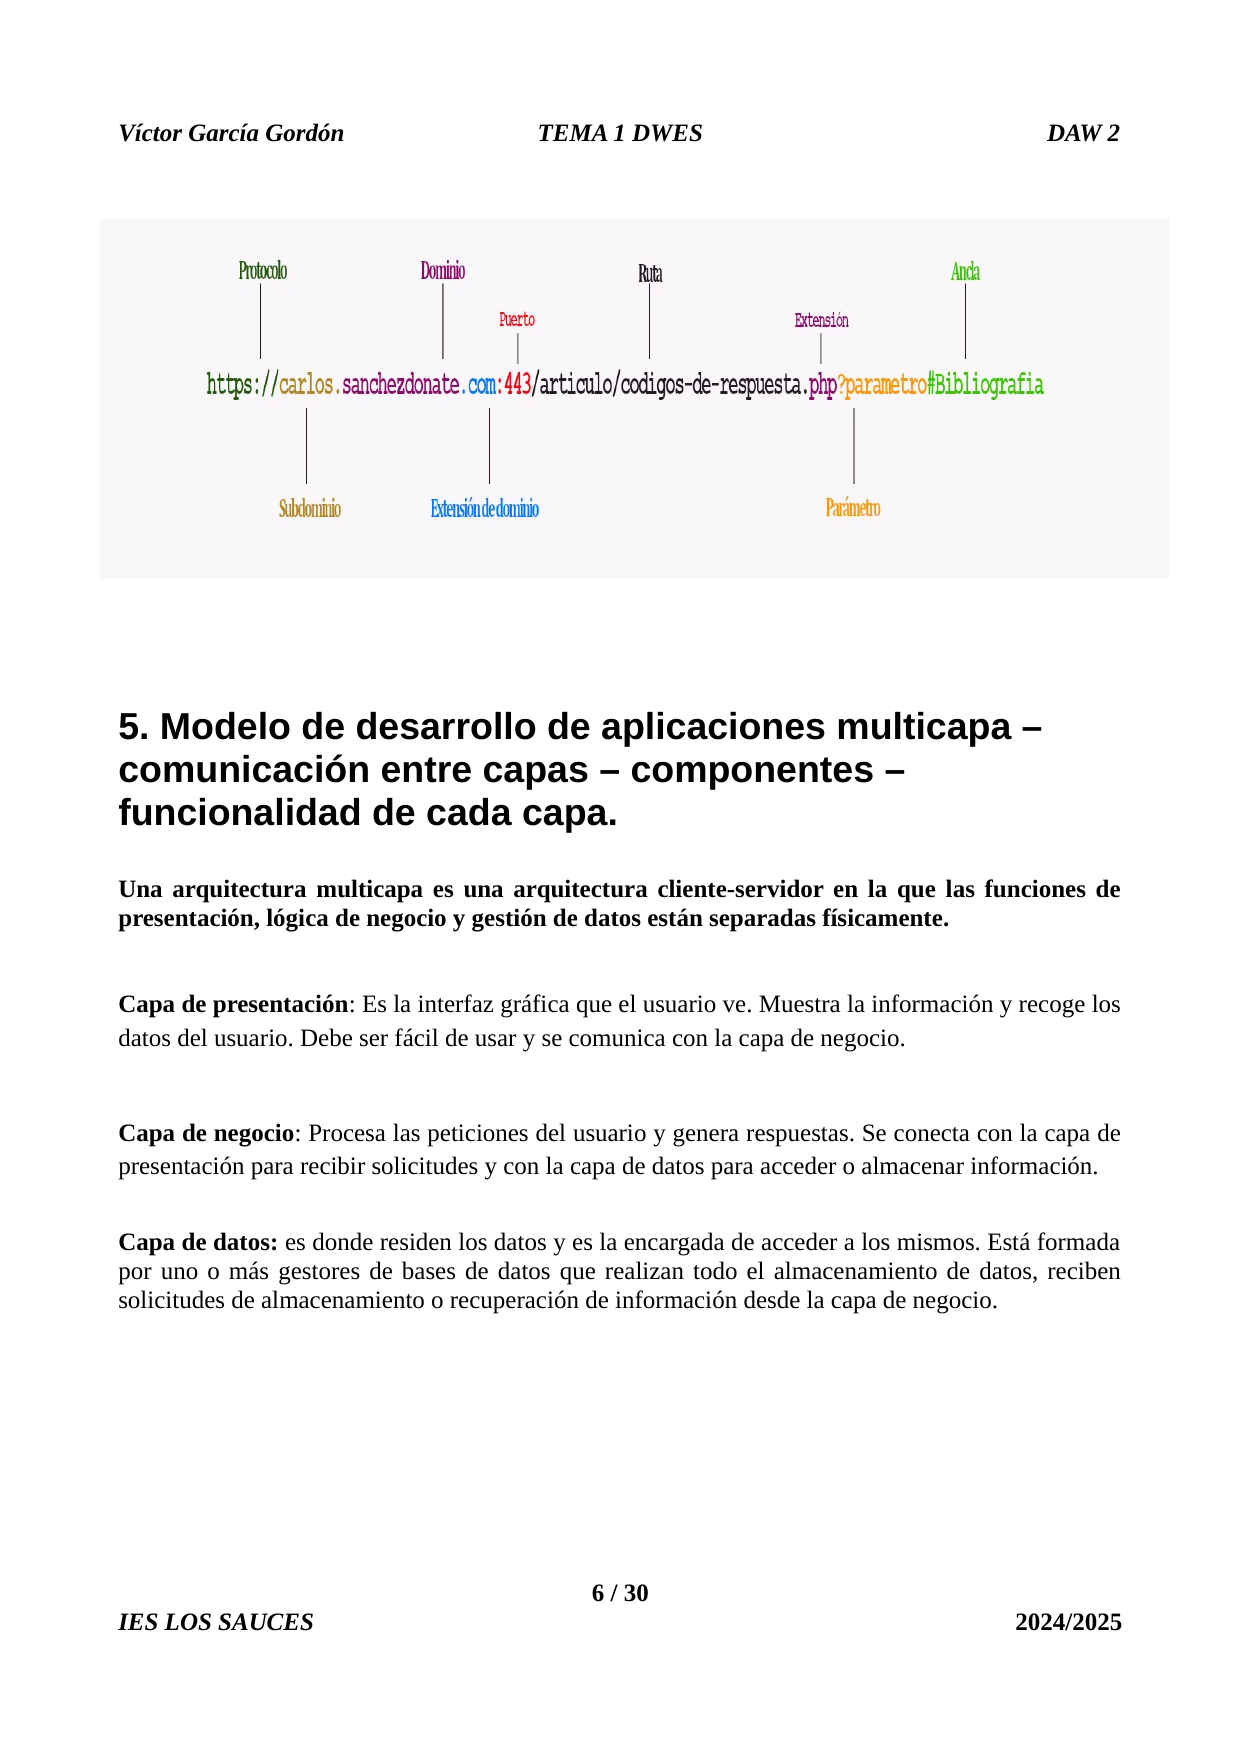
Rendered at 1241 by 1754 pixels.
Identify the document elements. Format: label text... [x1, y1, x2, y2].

picture [99, 219, 1170, 579]
text Capa de presentación: Es la interfaz gráfica que el usuario ve. Muestra la información y recoge los datos del usuario. Debe ser fácil de usar y se comunica con la capa de negocio. [118, 989, 1122, 1051]
text Una arquitectura multicapa es una arquitectura cliente-servidor en la que las funciones de presentación, lógica de negocio y gestión de datos están separadas físicamente. [118, 874, 1122, 932]
text Capa de negocio: Procesa las peticiones del usuario y genera respuestas. Se conecta con la capa de presentación para recibir solicitudes y con la capa de datos para acceder o almacenar información. [118, 1118, 1122, 1179]
text Capa de datos: es donde residen los datos y es la encargada de acceder a los mismos. Está formada por uno o más gestores de bases de datos que realizan todo el almacenamiento de datos, reciben solicitudes de almacenamiento o recuperación de información desde la capa de negocio. [118, 1227, 1122, 1313]
subtitle 5. Modelo de desarrollo de aplicaciones multicapa – comunicación entre capas – componentes – funcionalidad de cada capa. [118, 704, 1122, 833]
